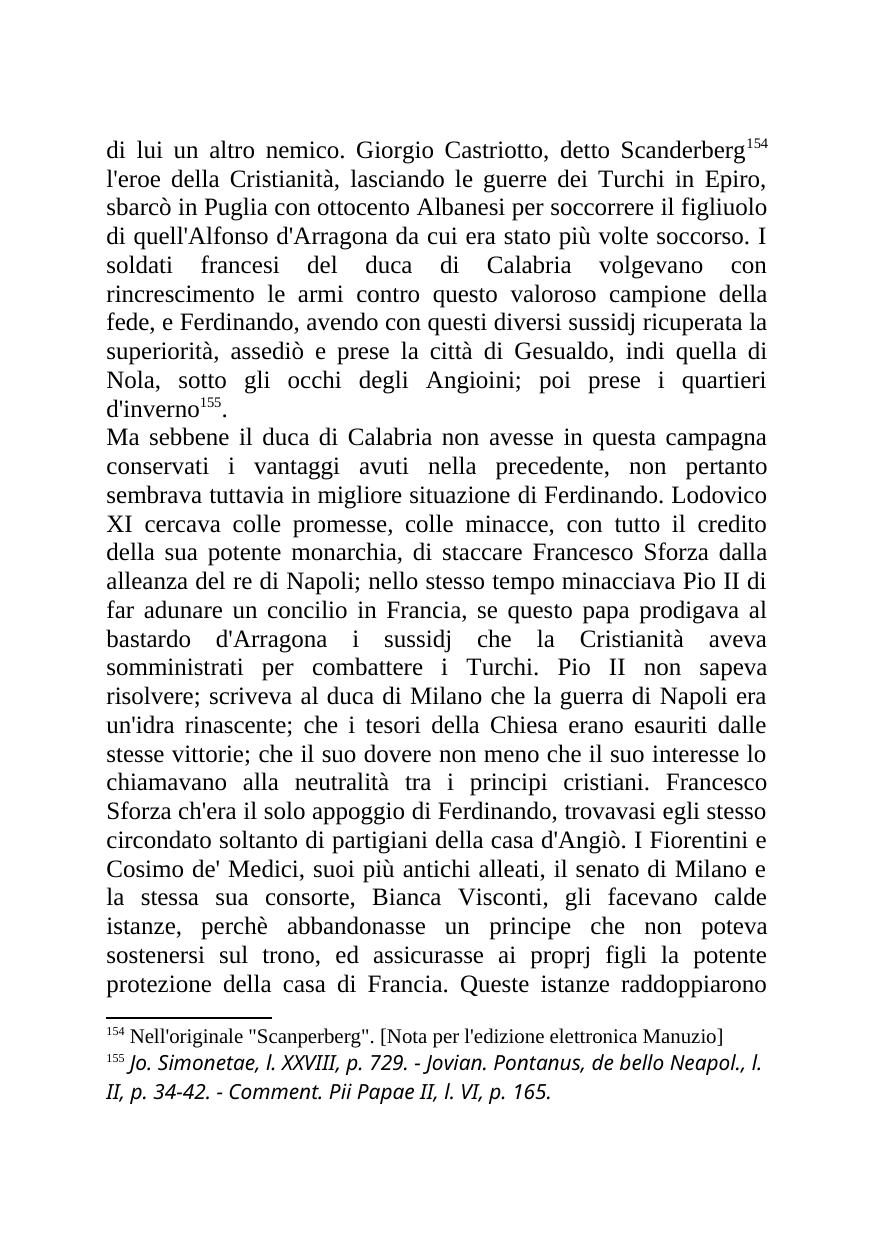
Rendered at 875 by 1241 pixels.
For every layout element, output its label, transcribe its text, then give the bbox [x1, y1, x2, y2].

text Nell'originale "Scanperberg". [Nota per l'edizione elettronica Manuzio] [106, 1024, 768, 1048]
text Ma sebbene il duca di Calabria non avesse in questa campagna conservati i vantaggi avuti nella precedente, non pertanto sembrava tuttavia in migliore situazione di Ferdinando. Lodovico XI cercava colle promesse, colle minacce, con tutto il credito della sua potente monarchia, di staccare Francesco Sforza dalla alleanza del re di Napoli; nello stesso tempo minacciava Pio II di far adunare un concilio in Francia, se questo papa prodigava al bastardo d'Arragona i sussidj che la Cristianità aveva somministrati per combattere i Turchi. Pio II non sapeva risolvere; scriveva al duca di Milano che la guerra di Napoli era un'idra rinascente; che i tesori della Chiesa erano esauriti dalle stesse vittorie; che il suo dovere non meno che il suo interesse lo chiamavano alla neutralità tra i principi cristiani. Francesco Sforza ch'era il solo appoggio di Ferdinando, trovavasi egli stesso circondato soltanto di partigiani della casa d'Angiò. I Fiorentini e Cosimo de' Medici, suoi più antichi alleati, il senato di Milano e la stessa sua consorte, Bianca Visconti, gli facevano calde istanze, perchè abbandonasse un principe che non poteva sostenersi sul trono, ed assicurasse ai proprj figli la potente protezione della casa di Francia. Queste istanze raddoppiarono [106, 422, 768, 997]
text Jo. Simonetae, l. XXVIII, p. 729. - Jovian. Pontanus, de bello Neapol., l. II, p. 34-42. - Comment. Pii Papae II, l. VI, p. 165. [106, 1048, 768, 1105]
text di lui un altro nemico. Giorgio Castriotto, detto Scanderberg l'eroe della Cristianità, lasciando le guerre dei Turchi in Epiro, sbarcò in Puglia con ottocento Albanesi per soccorrere il figliuolo di quell'Alfonso d'Arragona da cui era stato più volte soccorso. I soldati francesi del duca di Calabria volgevano con rincrescimento le armi contro questo valoroso campione della fede, e Ferdinando, avendo con questi diversi sussidj ricuperata la superiorità, assediò e prese la città di Gesualdo, indi quella di Nola, sotto gli occhi degli Angioini; poi prese i quartieri d'inverno. [106, 135, 768, 422]
